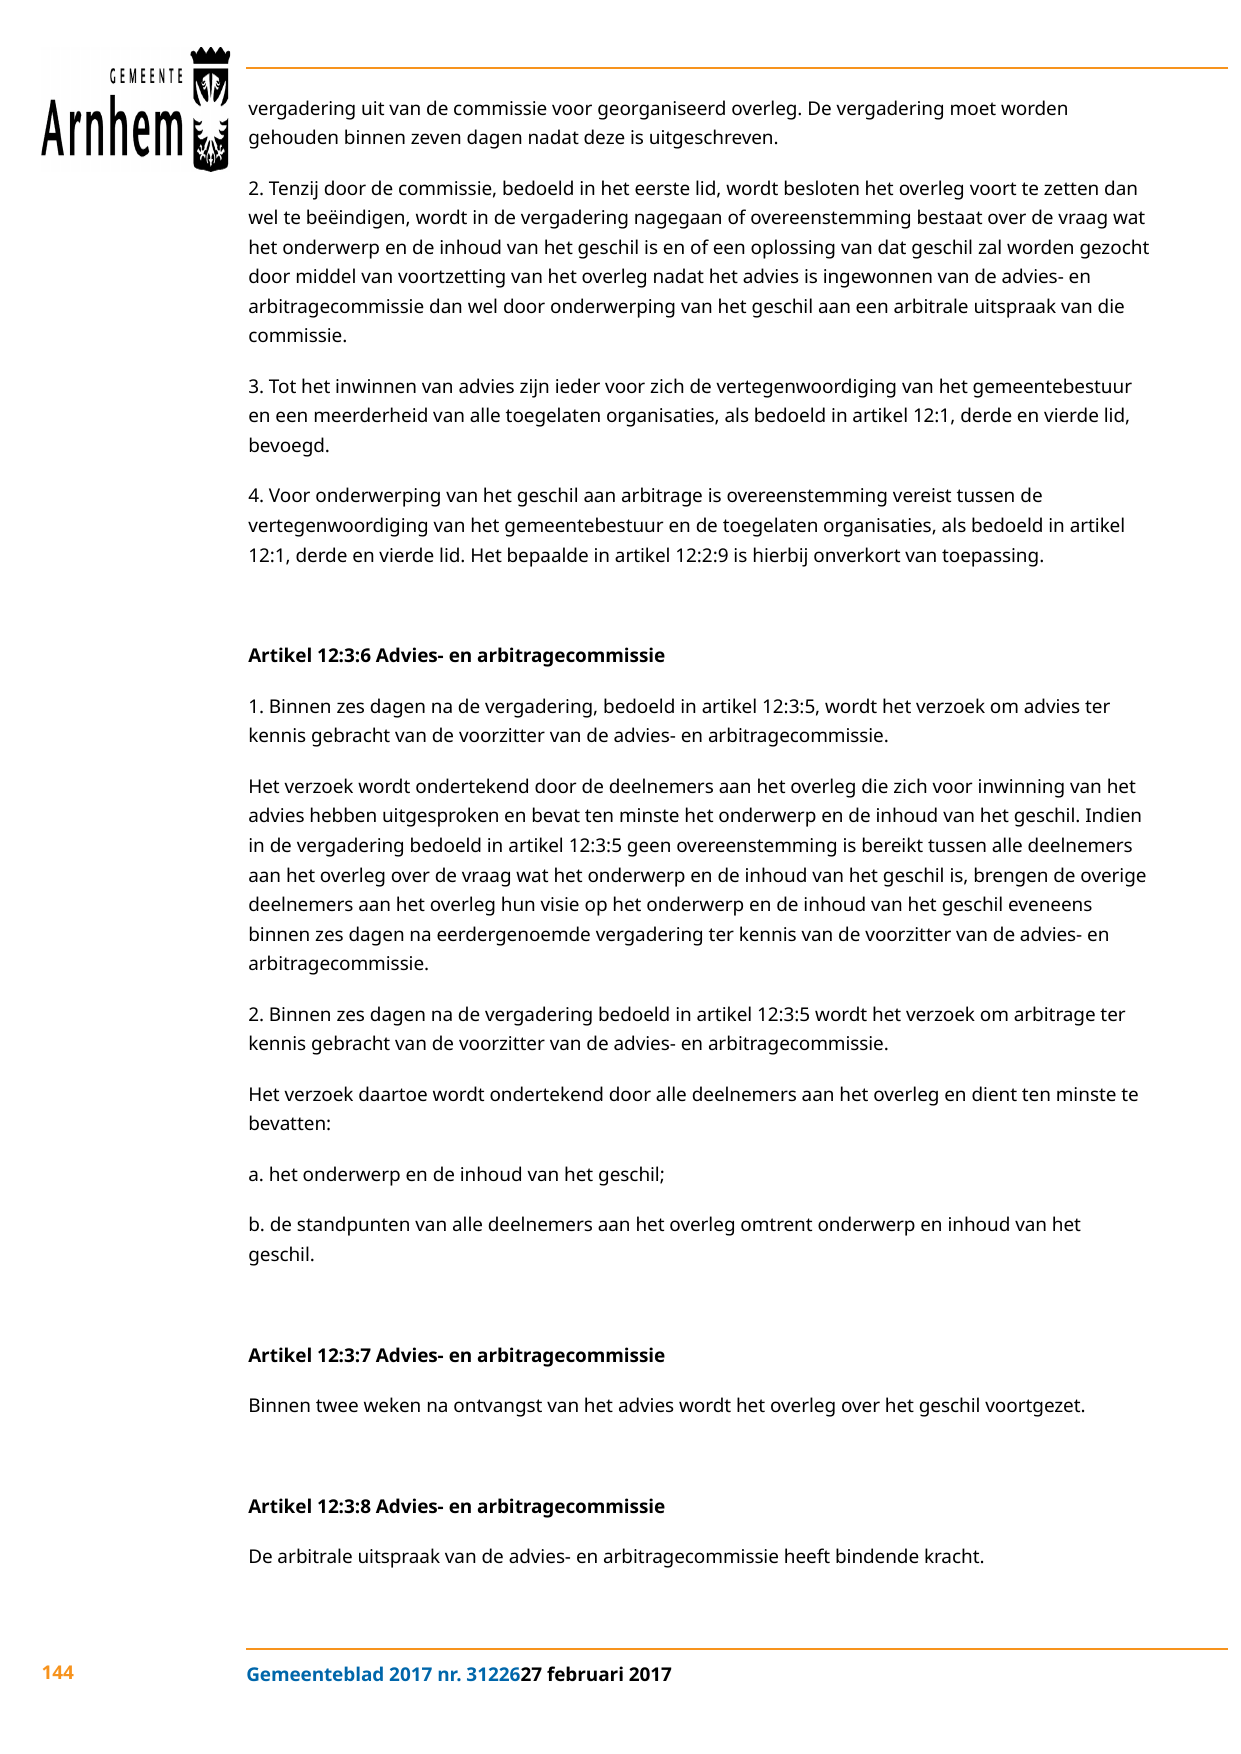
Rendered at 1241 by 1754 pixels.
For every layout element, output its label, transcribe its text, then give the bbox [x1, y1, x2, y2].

text Artikel 12:3:8 Advies- en arbitragecommissie [248, 1493, 1152, 1519]
text 3. Tot het inwinnen van advies zijn ieder voor zich de vertegenwoordiging van het gemeentebestuur en een meerderheid van alle toegelaten organisaties, als bedoeld in artikel 12:1, derde en vierde lid, bevoegd. [248, 373, 1152, 458]
text vergadering uit van de commissie voor georganiseerd overleg. De vergadering moet worden gehouden binnen zeven dagen nadat deze is uitgeschreven. [248, 95, 1152, 150]
text De arbitrale uitspraak van de advies- en arbitragecommissie heeft bindende kracht. [248, 1543, 1152, 1569]
text a. het onderwerp en de inhoud van het geschil; [248, 1161, 1152, 1187]
text 2. Binnen zes dagen na de vergadering bedoeld in artikel 12:3:5 wordt het verzoek om arbitrage ter kennis gebracht van de voorzitter van de advies- en arbitragecommissie. [248, 1001, 1152, 1056]
text 1. Binnen zes dagen na de vergadering, bedoeld in artikel 12:3:5, wordt het verzoek om advies ter kennis gebracht van de voorzitter van de advies- en arbitragecommissie. [248, 693, 1152, 748]
text Artikel 12:3:6 Advies- en arbitragecommissie [248, 643, 1152, 668]
text 4. Voor onderwerping van het geschil aan arbitrage is overeenstemming vereist tussen de vertegenwoordiging van het gemeentebestuur en de toegelaten organisaties, als bedoeld in artikel 12:1, derde en vierde lid. Het bepaalde in artikel 12:2:9 is hierbij onverkort van toepassing. [248, 483, 1152, 568]
text 2. Tenzij door de commissie, bedoeld in het eerste lid, wordt besloten het overleg voort te zetten dan wel te beëindigen, wordt in de vergadering nagegaan of overeenstemming bestaat over de vraag wat het onderwerp en de inhoud van het geschil is en of een oplossing van dat geschil zal worden gezocht door middel van voortzetting van het overleg nadat het advies is ingewonnen van de advies- en arbitragecommissie dan wel door onderwerping van het geschil aan een arbitrale uitspraak van die commissie. [248, 175, 1152, 348]
text Het verzoek daartoe wordt ondertekend door alle deelnemers aan het overleg en dient ten minste te bevatten: [248, 1081, 1152, 1136]
picture [41, 47, 231, 172]
text b. de standpunten van alle deelnemers aan het overleg omtrent onderwerp en inhoud van het geschil. [248, 1211, 1152, 1267]
text Binnen twee weken na ontvangst van het advies wordt het overleg over het geschil voortgezet. [248, 1392, 1152, 1418]
text Artikel 12:3:7 Advies- en arbitragecommissie [248, 1342, 1152, 1368]
text Het verzoek wordt ondertekend door de deelnemers aan het overleg die zich voor inwinning van het advies hebben uitgesproken en bevat ten minste het onderwerp en de inhoud van het geschil. Indien in de vergadering bedoeld in artikel 12:3:5 geen overeenstemming is bereikt tussen alle deelnemers aan het overleg over de vraag wat het onderwerp en de inhoud van het geschil is, brengen de overige deelnemers aan het overleg hun visie op het onderwerp en de inhoud van het geschil eveneens binnen zes dagen na eerdergenoemde vergadering ter kennis van de voorzitter van de advies- en arbitragecommissie. [248, 773, 1152, 976]
